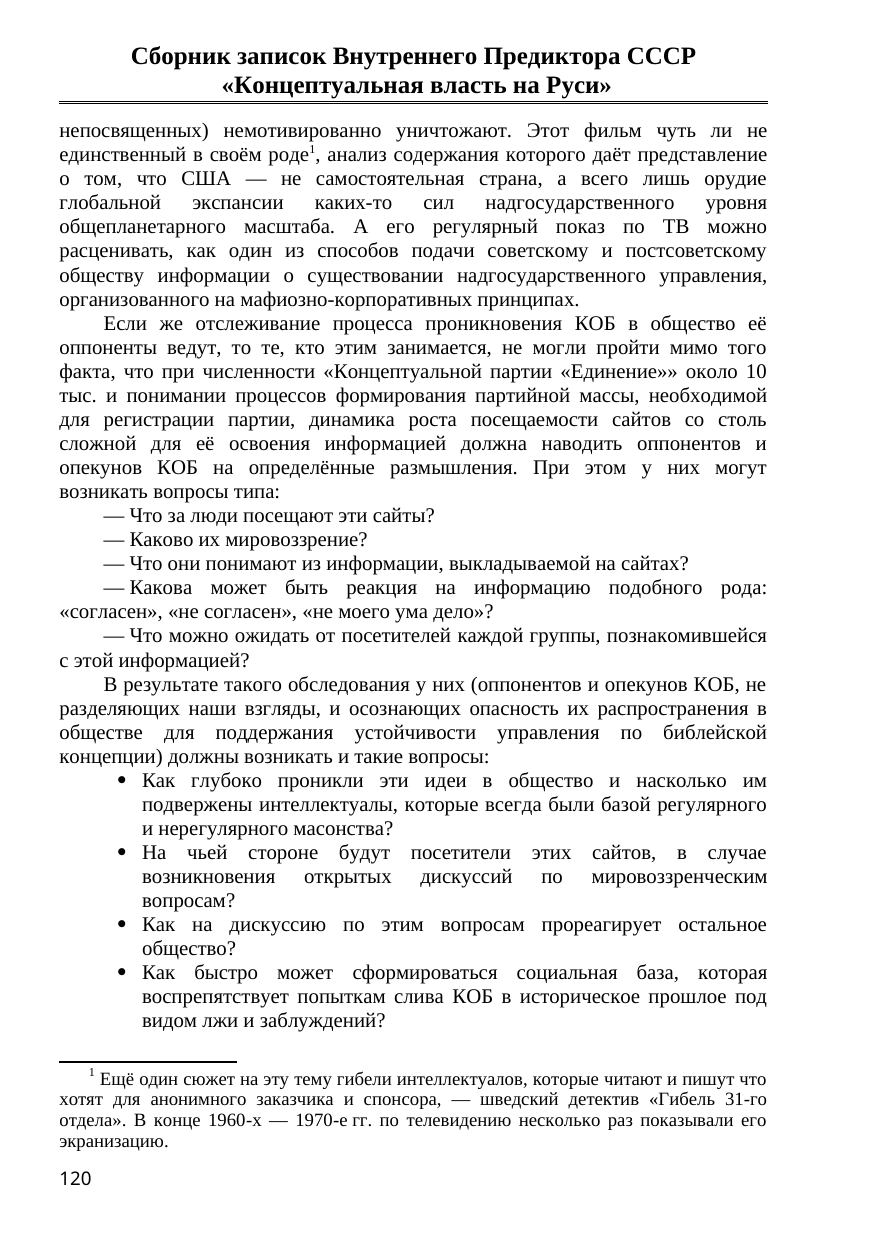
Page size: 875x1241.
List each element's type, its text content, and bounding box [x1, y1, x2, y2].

text Ещё один сюжет на эту тему гибели интеллектуалов, которые читают и пишут что хотят для анонимного заказчика и спонсора, — шведский детектив «Гибель 31-го отдела». В конце 1960‑х — 1970‑е гг. по телевидению несколько раз показывали его экранизацию. [59, 1068, 768, 1152]
text — Что за люди посещают эти сайты? [59, 503, 768, 527]
list На чьей стороне будут посетители этих сайтов, в случае возникновения открытых дискуссий по мировоззренческим вопросам? [118, 840, 768, 912]
text — Что можно ожидать от посетителей каждой группы, познакомившейся с этой информацией? [59, 623, 768, 672]
text непосвященных) немотивированно уничтожают. Этот фильм чуть ли не единственный в своём роде, анализ содержания которого даёт представление о том, что США — не самостоятельная страна, а всего лишь орудие глобальной экспансии каких-то сил надгосударственного уровня общепланетарного масштаба. А его регулярный показ по ТВ можно расценивать, как один из способов подачи советскому и постсоветскому обществу информации о существовании надгосударственного управления, организованного на мафиозно-корпоративных принципах. [59, 118, 768, 311]
list Как быстро может сформироваться социальная база, которая воспрепятствует попыткам слива КОБ в историческое прошлое под видом лжи и заблуждений? [118, 960, 768, 1032]
list Как глубоко проникли эти идеи в общество и насколько им подвержены интеллектуалы, которые всегда были базой регулярного и нерегулярного масонства? [118, 768, 768, 840]
text — Какова может быть реакция на информацию подобного рода: «согласен», «не согласен», «не моего ума дело»? [59, 575, 768, 623]
list Как на дискуссию по этим вопросам прореагирует остальное общество? [118, 912, 768, 960]
text — Что они понимают из информации, выкладываемой на сайтах? [59, 551, 768, 575]
text В результате такого обследования у них (оппонентов и опекунов КОБ, не разделяющих наши взгляды, и осознающих опасность их распространения в обществе для поддержания устойчивости управления по библейской концепции) должны возникать и такие вопросы: [59, 672, 768, 768]
text — Каково их мировоззрение? [59, 527, 768, 551]
text Если же отслеживание процесса проникновения КОБ в общество её оппоненты ведут, то те, кто этим занимается, не могли пройти мимо того факта, что при численности «Концептуальной партии «Единение»» около 10 тыс. и понимании процессов формирования партийной массы, необходимой для регистрации партии, динамика роста посещаемости сайтов со столь сложной для её освоения информацией должна наводить оппонентов и опекунов КОБ на определённые размышления. При этом у них могут возникать вопросы типа: [59, 311, 768, 503]
